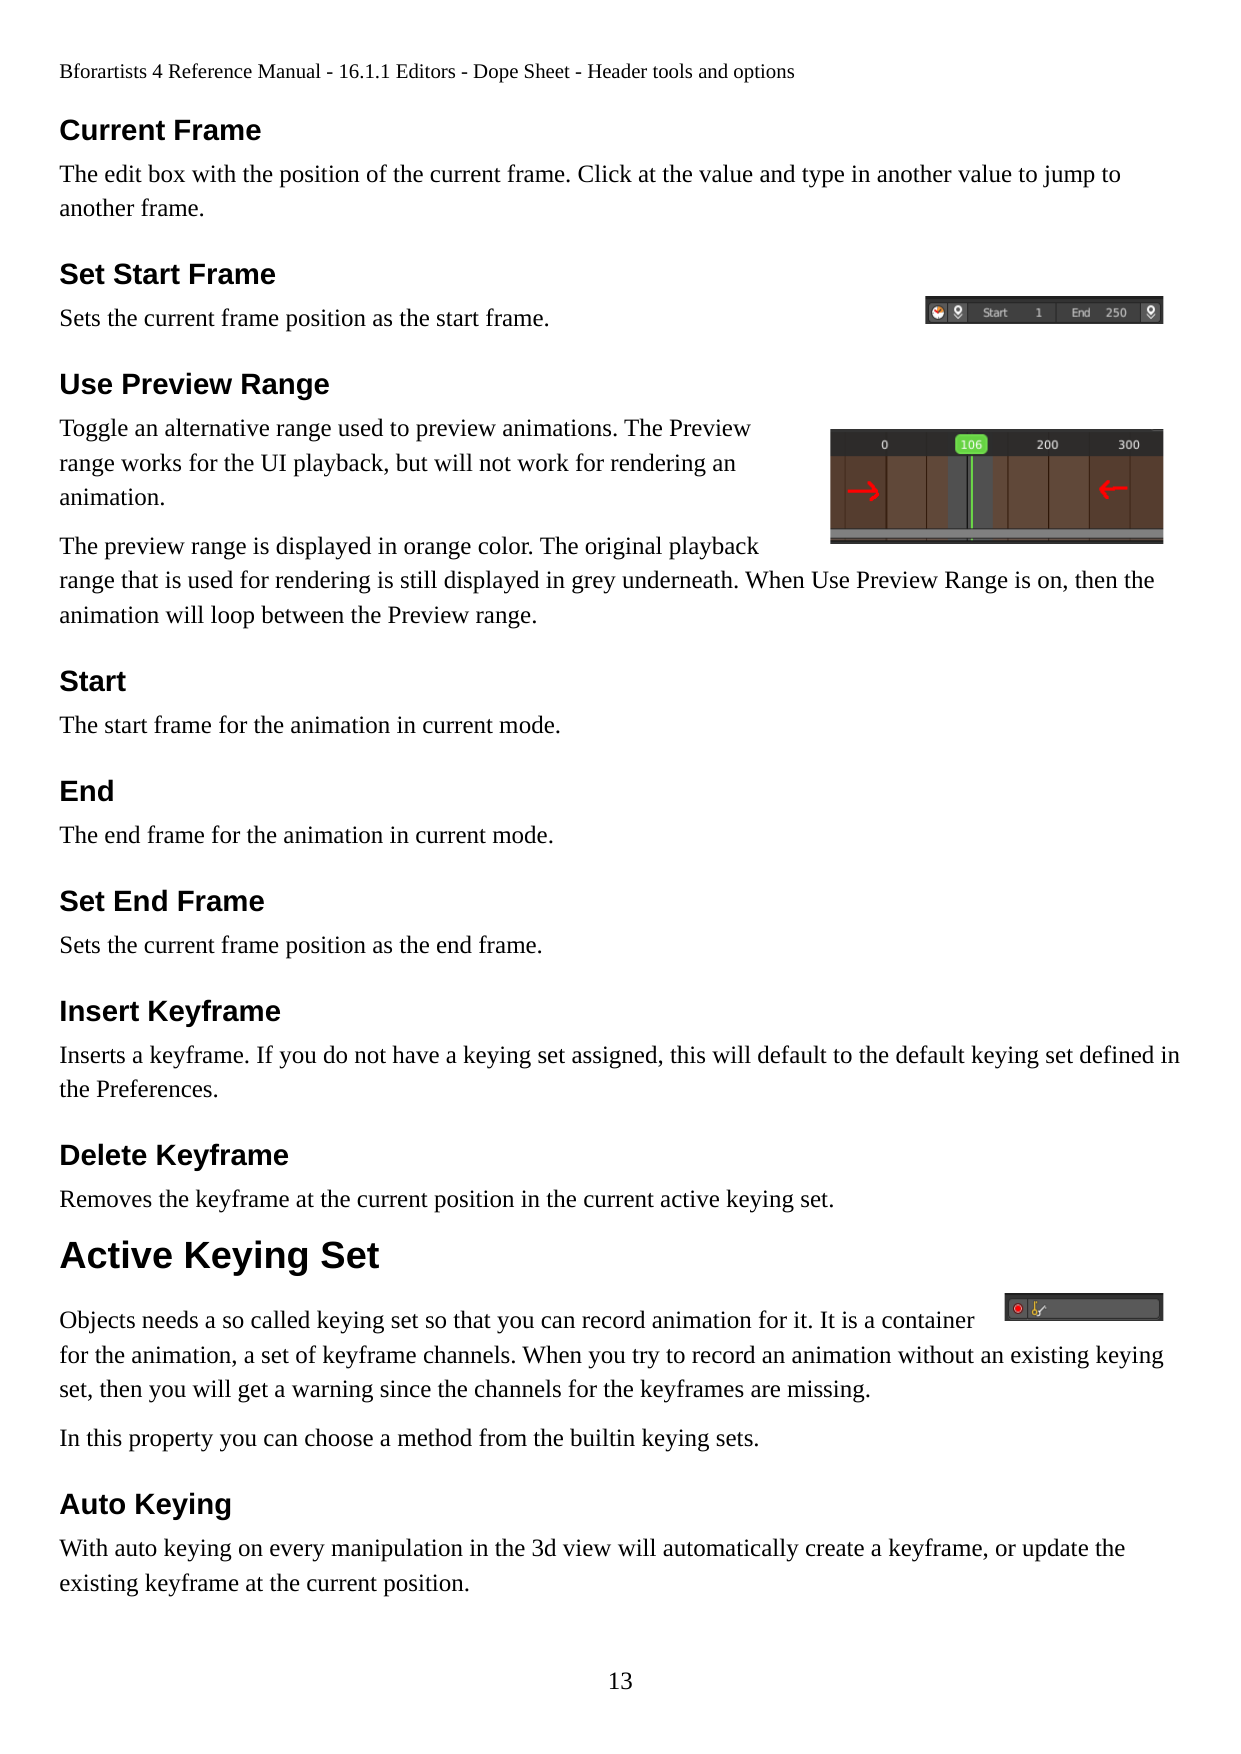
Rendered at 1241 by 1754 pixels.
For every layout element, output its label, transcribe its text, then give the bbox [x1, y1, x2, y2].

text The start frame for the animation in current mode. [59, 710, 1181, 739]
subtitle Set Start Frame [59, 257, 1181, 291]
text With auto keying on every manipulation in the 3d view will automatically create a keyframe, or update the existing keyframe at the current position. [59, 1533, 1181, 1597]
text The end frame for the animation in current mode. [59, 820, 1181, 849]
text In this property you can choose a method from the builtin keying sets. [59, 1423, 1181, 1452]
text The preview range is displayed in orange color. The original playback range that is used for rendering is still displayed in grey underneath. When Use Preview Range is on, then the animation will loop between the Preview range. [59, 531, 1181, 629]
picture [1004, 1293, 1164, 1321]
text Inserts a keyframe. If you do not have a keying set assigned, this will default to the default keying set defined in the Preferences. [59, 1040, 1181, 1103]
picture [830, 429, 1164, 544]
text Removes the keyframe at the current position in the current active keying set. [59, 1184, 1181, 1213]
subtitle Auto Keying [59, 1487, 1181, 1521]
subtitle Set End Frame [59, 883, 1181, 917]
text Sets the current frame position as the start frame. [59, 303, 1181, 332]
subtitle Use Preview Range [59, 367, 1181, 401]
text Sets the current frame position as the end frame. [59, 930, 1181, 958]
subtitle Current Frame [59, 113, 1181, 146]
text Objects needs a so called keying set so that you can record animation for it. It is a container for the animation, a set of keyframe channels. When you try to record an animation without an existing keying set, then you will get a warning since the channels for the keyframes are missing. [59, 1306, 1181, 1403]
subtitle Delete Keyframe [59, 1138, 1181, 1172]
text The edit box with the position of the current frame. Click at the value and type in another value to jump to another frame. [59, 159, 1181, 222]
subtitle End [59, 774, 1181, 807]
picture [925, 296, 1164, 324]
text Toggle an alternative range used to preview animations. The Preview range works for the UI playback, but will not work for rendering an animation. [59, 413, 1181, 511]
subtitle Insert Keyframe [59, 993, 1181, 1027]
subtitle Active Keying Set [59, 1233, 1181, 1277]
subtitle Start [59, 664, 1181, 697]
